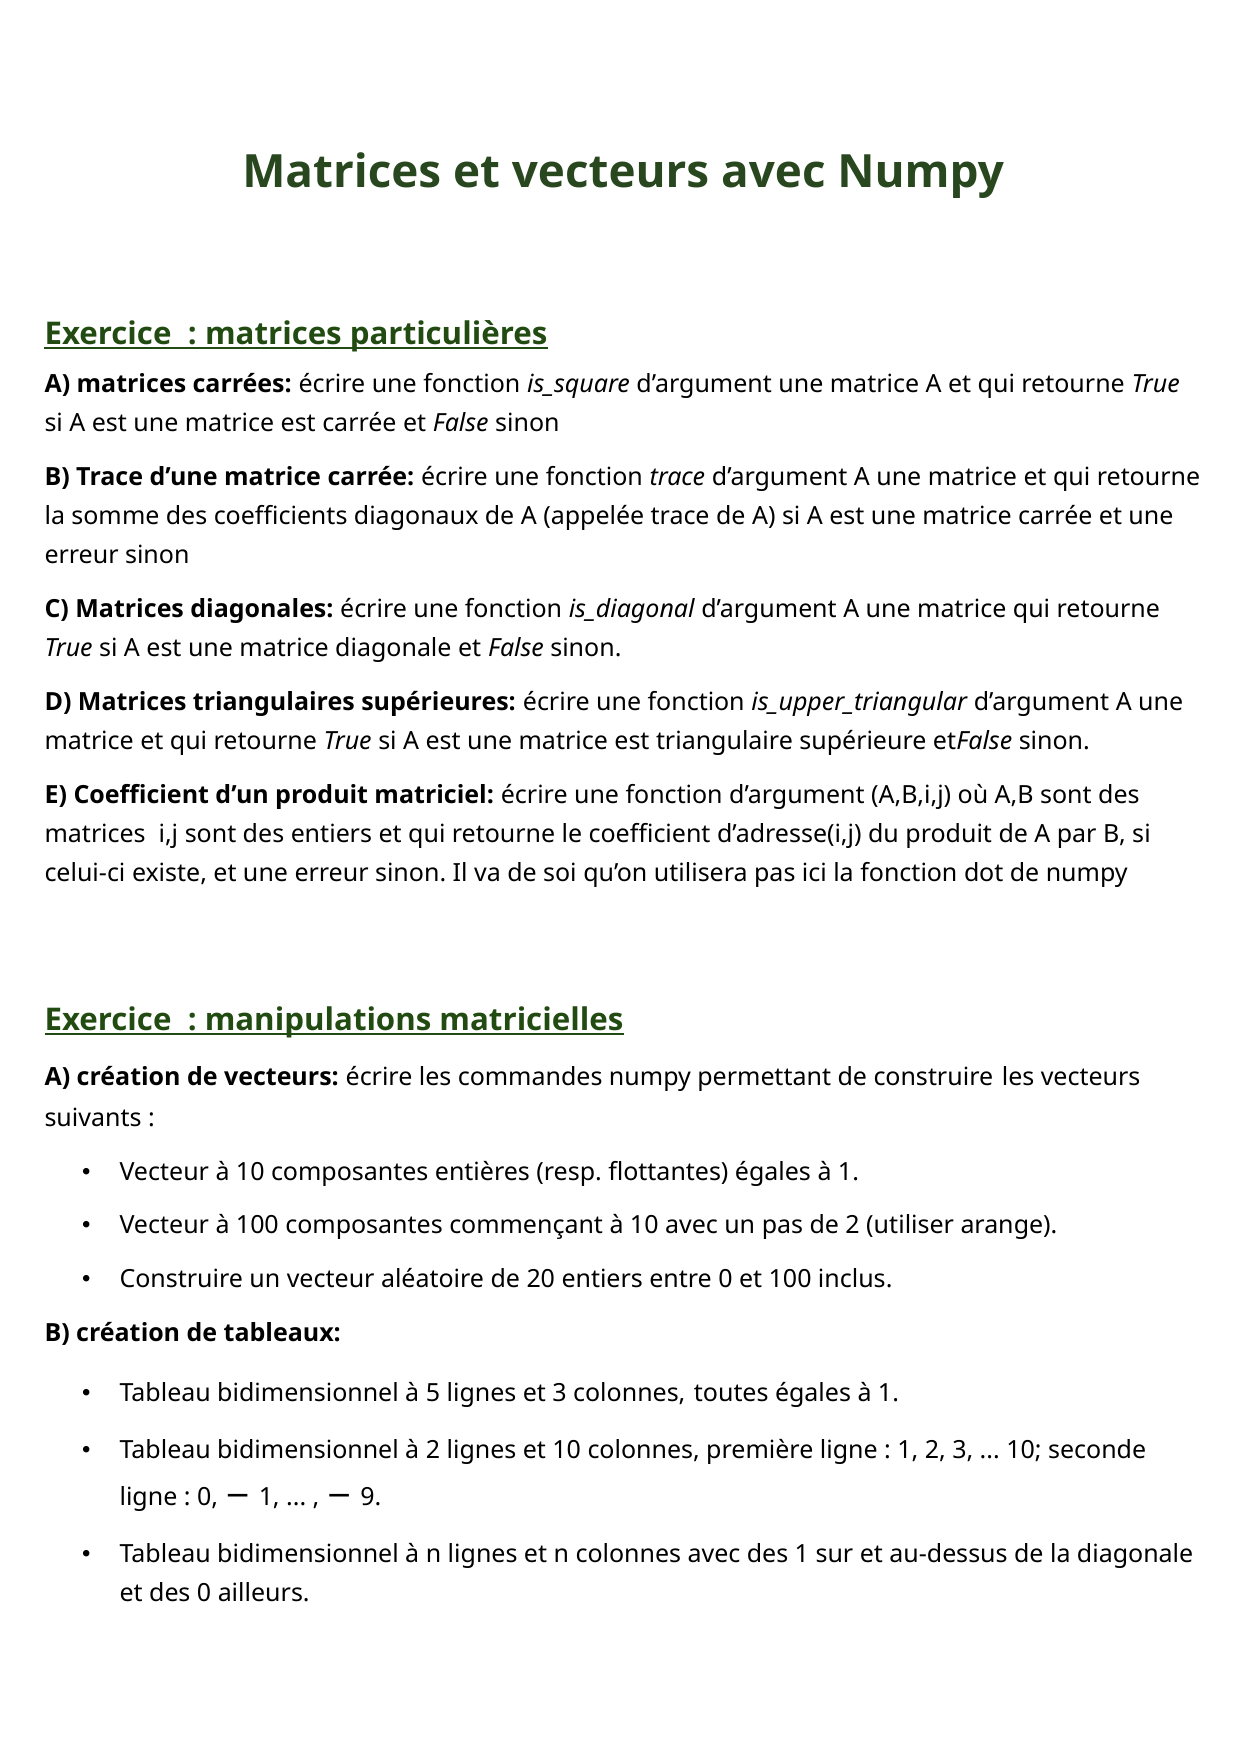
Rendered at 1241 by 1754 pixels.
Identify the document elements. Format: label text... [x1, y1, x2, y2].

text A) matrices carrées: écrire une fonction is_square d’argument une matrice A et qui retourne True si A est une matrice est carrée et False sinon [44, 366, 1202, 439]
text B) Trace d’une matrice carrée: écrire une fonction trace d’argument A une matrice et qui retourne la somme des coefficients diagonaux de A (appelée trace de A) si A est une matrice carrée et une erreur sinon [44, 459, 1202, 571]
list Tableau bidimensionnel à n lignes et n colonnes avec des 1 sur et au-dessus de la diagonale et des 0 ailleurs. [82, 1536, 1202, 1609]
list Tableau bidimensionnel à 2 lignes et 10 colonnes, première ligne : 1, 2, 3, ... 10; seconde ligne : 0, − 1, ... , − 9. [82, 1432, 1202, 1515]
list Vecteur à 100 composantes commençant à 10 avec un pas de 2 (utiliser arange). [82, 1207, 1202, 1241]
subtitle Matrices et vecteurs avec Numpy [44, 139, 1202, 201]
subtitle Exercice : manipulations matricielles [44, 997, 1202, 1039]
text E) Coefficient d’un produit matriciel: écrire une fonction d’argument (A,B,i,j) où A,B sont des matrices i,j sont des entiers et qui retourne le coefficient d’adresse(i,j) du produit de A par B, si celui-ci existe, et une erreur sinon. Il va de soi qu’on utilisera pas ici la fonction dot de numpy [44, 777, 1202, 889]
text D) Matrices triangulaires supérieures: écrire une fonction is_upper_triangular d’argument A une matrice et qui retourne True si A est une matrice est triangulaire supérieure etFalse sinon. [44, 684, 1202, 757]
list Tableau bidimensionnel à 5 lignes et 3 colonnes, toutes égales à 1. [82, 1368, 1202, 1411]
list Vecteur à 10 composantes entières (resp. flottantes) égales à 1. [82, 1153, 1202, 1187]
subtitle Exercice : matrices particulières [44, 311, 1202, 353]
text C) Matrices diagonales: écrire une fonction is_diagonal d’argument A une matrice qui retourne True si A est une matrice diagonale et False sinon. [44, 591, 1202, 664]
text A) création de vecteurs: écrire les commandes numpy permettant de construire les vecteurs suivants : [44, 1052, 1202, 1134]
text B) création de tableaux: [44, 1315, 1202, 1349]
list Construire un vecteur aléatoire de 20 entiers entre 0 et 100 inclus. [82, 1261, 1202, 1295]
